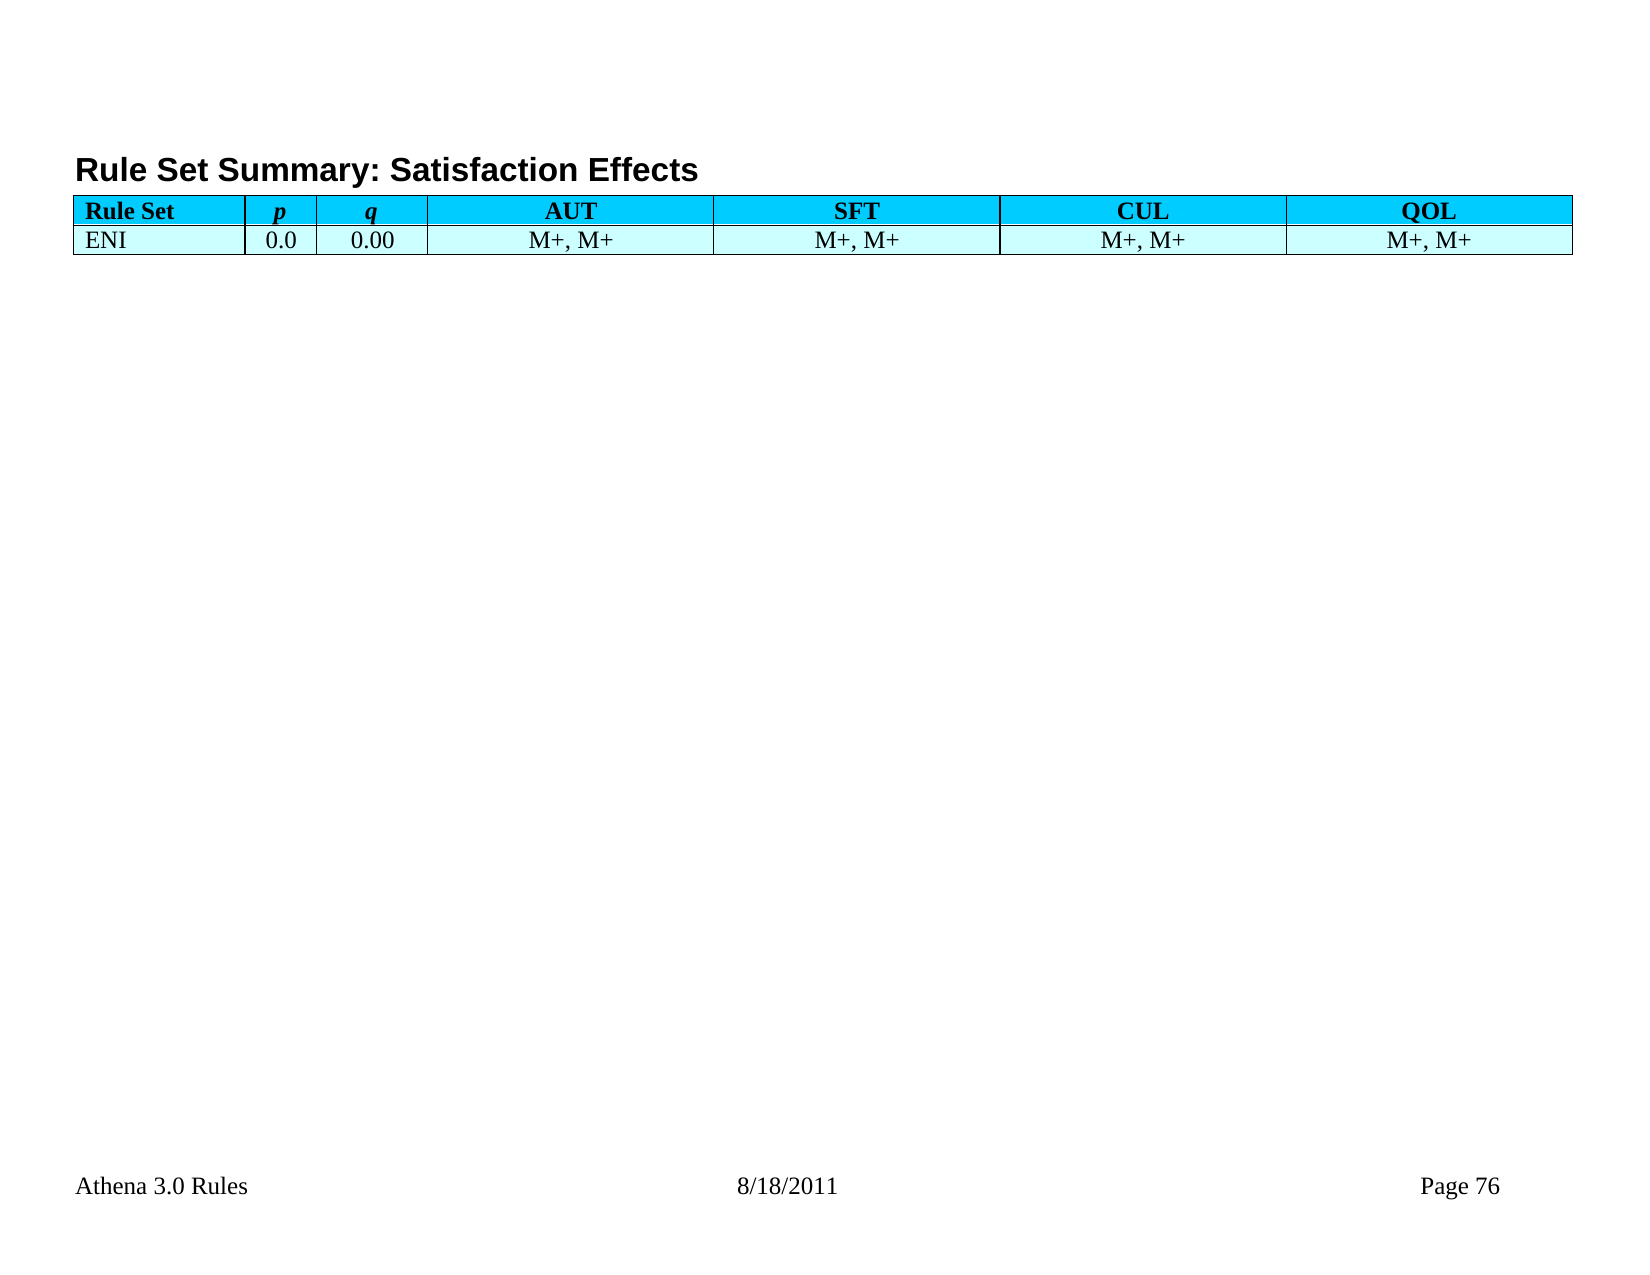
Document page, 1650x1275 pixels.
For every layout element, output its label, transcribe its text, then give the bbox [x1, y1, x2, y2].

text Rule Set Summary: Satisfaction Effects [75, 150, 1575, 188]
table_header QOL [1287, 196, 1572, 224]
table_header AUT [428, 196, 713, 224]
table_header SFT [714, 196, 999, 224]
table_header p [246, 196, 316, 224]
table_header Rule Set [74, 196, 244, 224]
table_cell M+, M+ [1001, 226, 1286, 254]
table_header q [317, 196, 427, 224]
table_cell M+, M+ [428, 226, 713, 254]
table_cell ENI [74, 226, 244, 254]
table_header CUL [1001, 196, 1286, 224]
table_cell M+, M+ [1287, 226, 1572, 254]
table_cell M+, M+ [714, 226, 999, 254]
table_cell 0.00 [317, 226, 427, 254]
table_cell 0.0 [246, 226, 316, 254]
